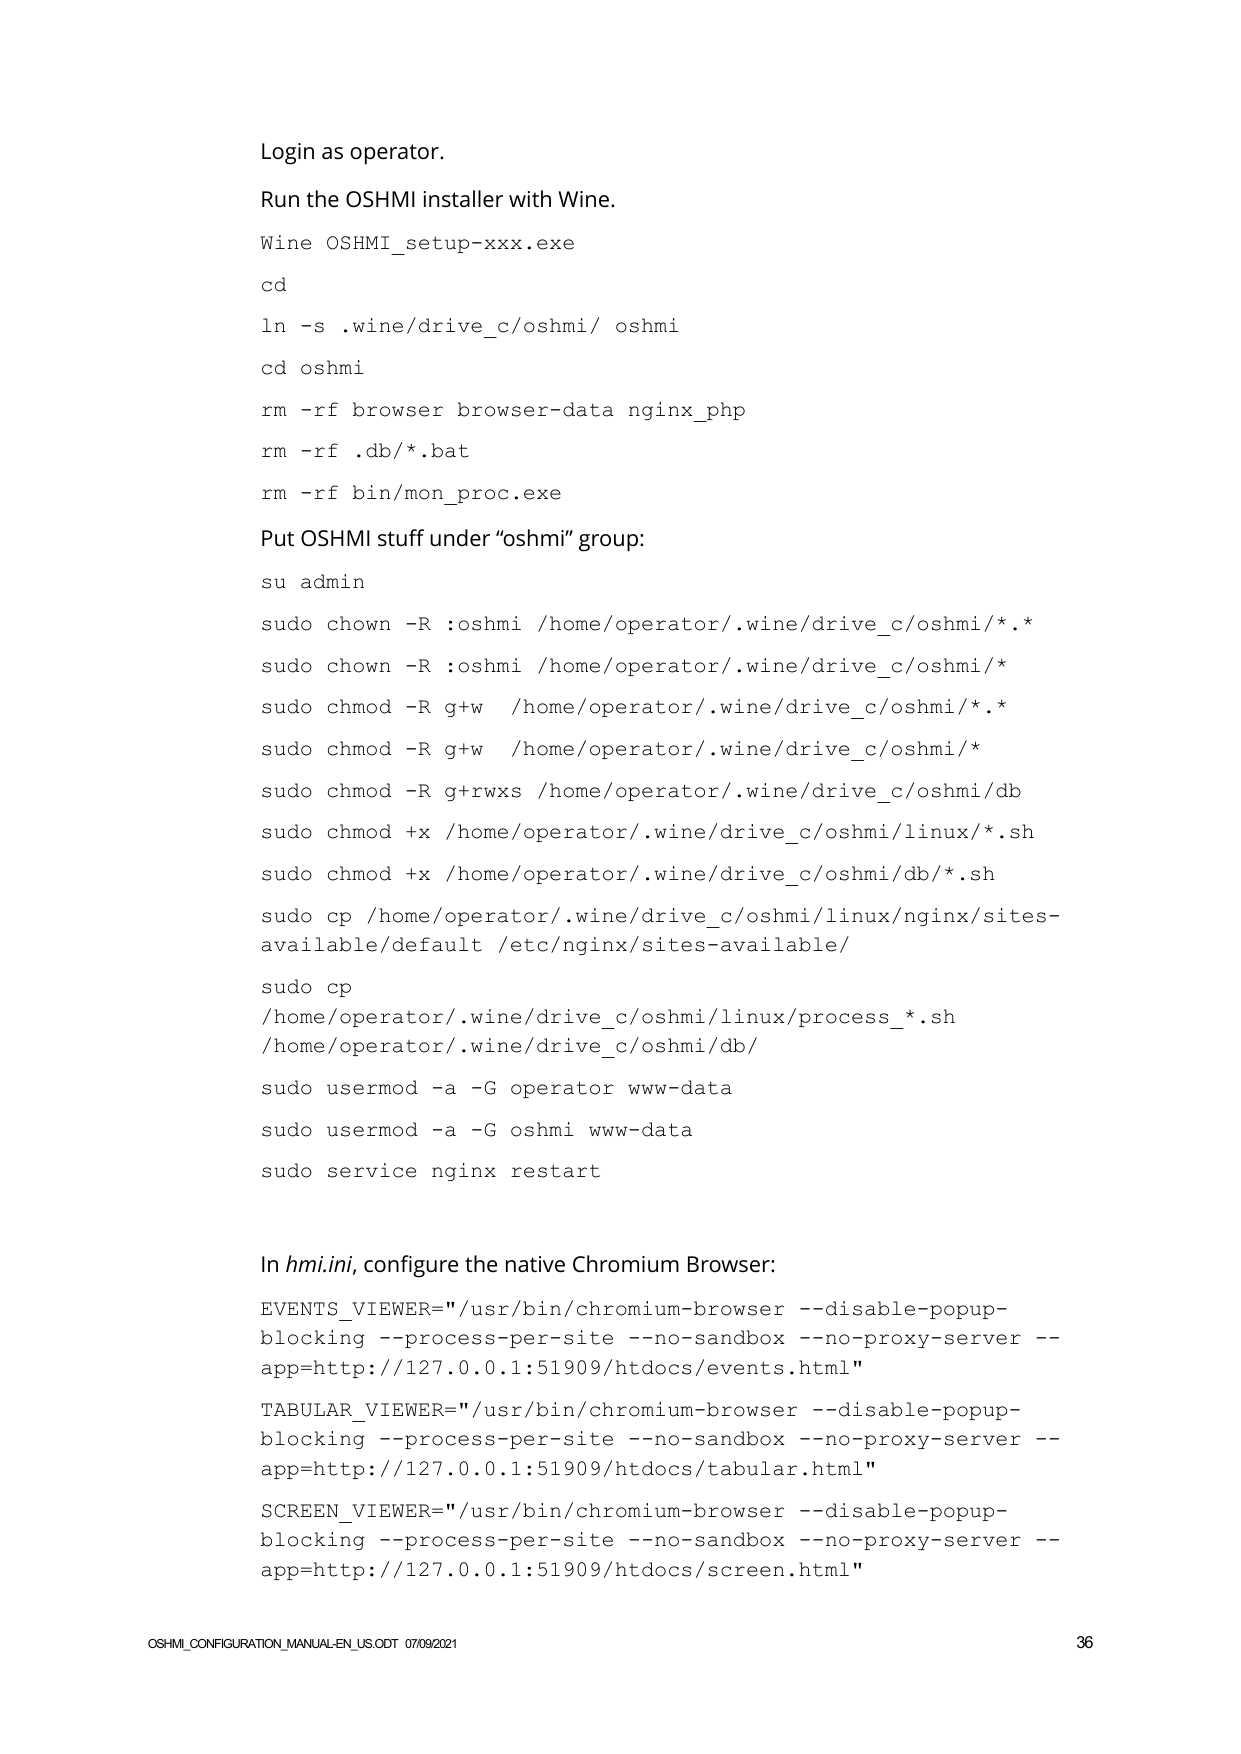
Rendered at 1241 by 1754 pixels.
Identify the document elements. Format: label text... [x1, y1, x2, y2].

text sudo usermod -a -G operator www-data [260, 1076, 1093, 1101]
text sudo chown -R :oshmi /home/operator/.wine/drive_c/oshmi/*.* [260, 612, 1093, 637]
text EVENTS_VIEWER="/usr/bin/chromium-browser --disable-popup-blocking --process-per-site --no-sandbox --no-proxy-server --app=http://127.0.0.1:51909/htdocs/events.html" [260, 1297, 1093, 1381]
text sudo cp /home/operator/.wine/drive_c/oshmi/linux/process_*.sh /home/operator/.wine/drive_c/oshmi/db/ [260, 975, 1093, 1059]
text Run the OSHMI installer with Wine. [260, 183, 1093, 213]
text rm -rf .db/*.bat [260, 439, 1093, 464]
text sudo service nginx restart [260, 1160, 1093, 1184]
text sudo cp /home/operator/.wine/drive_c/oshmi/linux/nginx/sites-available/default /etc/nginx/sites-available/ [260, 904, 1093, 958]
text ln -s .wine/drive_c/oshmi/ oshmi [260, 314, 1093, 339]
text Wine OSHMI_setup-xxx.exe [260, 231, 1093, 256]
text cd [260, 273, 1093, 298]
text su admin [260, 571, 1093, 595]
text rm -rf browser browser-data nginx_php [260, 398, 1093, 423]
text SCREEN_VIEWER="/usr/bin/chromium-browser --disable-popup-blocking --process-per-site --no-sandbox --no-proxy-server --app=http://127.0.0.1:51909/htdocs/screen.html" [260, 1499, 1093, 1583]
text Login as operator. [260, 136, 1093, 166]
text cd oshmi [260, 356, 1093, 381]
text sudo chmod -R g+w /home/operator/.wine/drive_c/oshmi/*.* [260, 696, 1093, 720]
text sudo chmod -R g+rwxs /home/operator/.wine/drive_c/oshmi/db [260, 779, 1093, 804]
text Put OSHMI stuff under “oshmi” group: [260, 523, 1093, 553]
text In hmi.ini, configure the native Chromium Browser: [260, 1249, 1093, 1279]
text sudo chmod +x /home/operator/.wine/drive_c/oshmi/db/*.sh [260, 862, 1093, 887]
text sudo usermod -a -G oshmi www-data [260, 1118, 1093, 1143]
text sudo chmod -R g+w /home/operator/.wine/drive_c/oshmi/* [260, 737, 1093, 762]
text TABULAR_VIEWER="/usr/bin/chromium-browser --disable-popup-blocking --process-per-site --no-sandbox --no-proxy-server --app=http://127.0.0.1:51909/htdocs/tabular.html" [260, 1398, 1093, 1482]
text rm -rf bin/mon_proc.exe [260, 481, 1093, 506]
text sudo chown -R :oshmi /home/operator/.wine/drive_c/oshmi/* [260, 654, 1093, 679]
text sudo chmod +x /home/operator/.wine/drive_c/oshmi/linux/*.sh [260, 821, 1093, 845]
